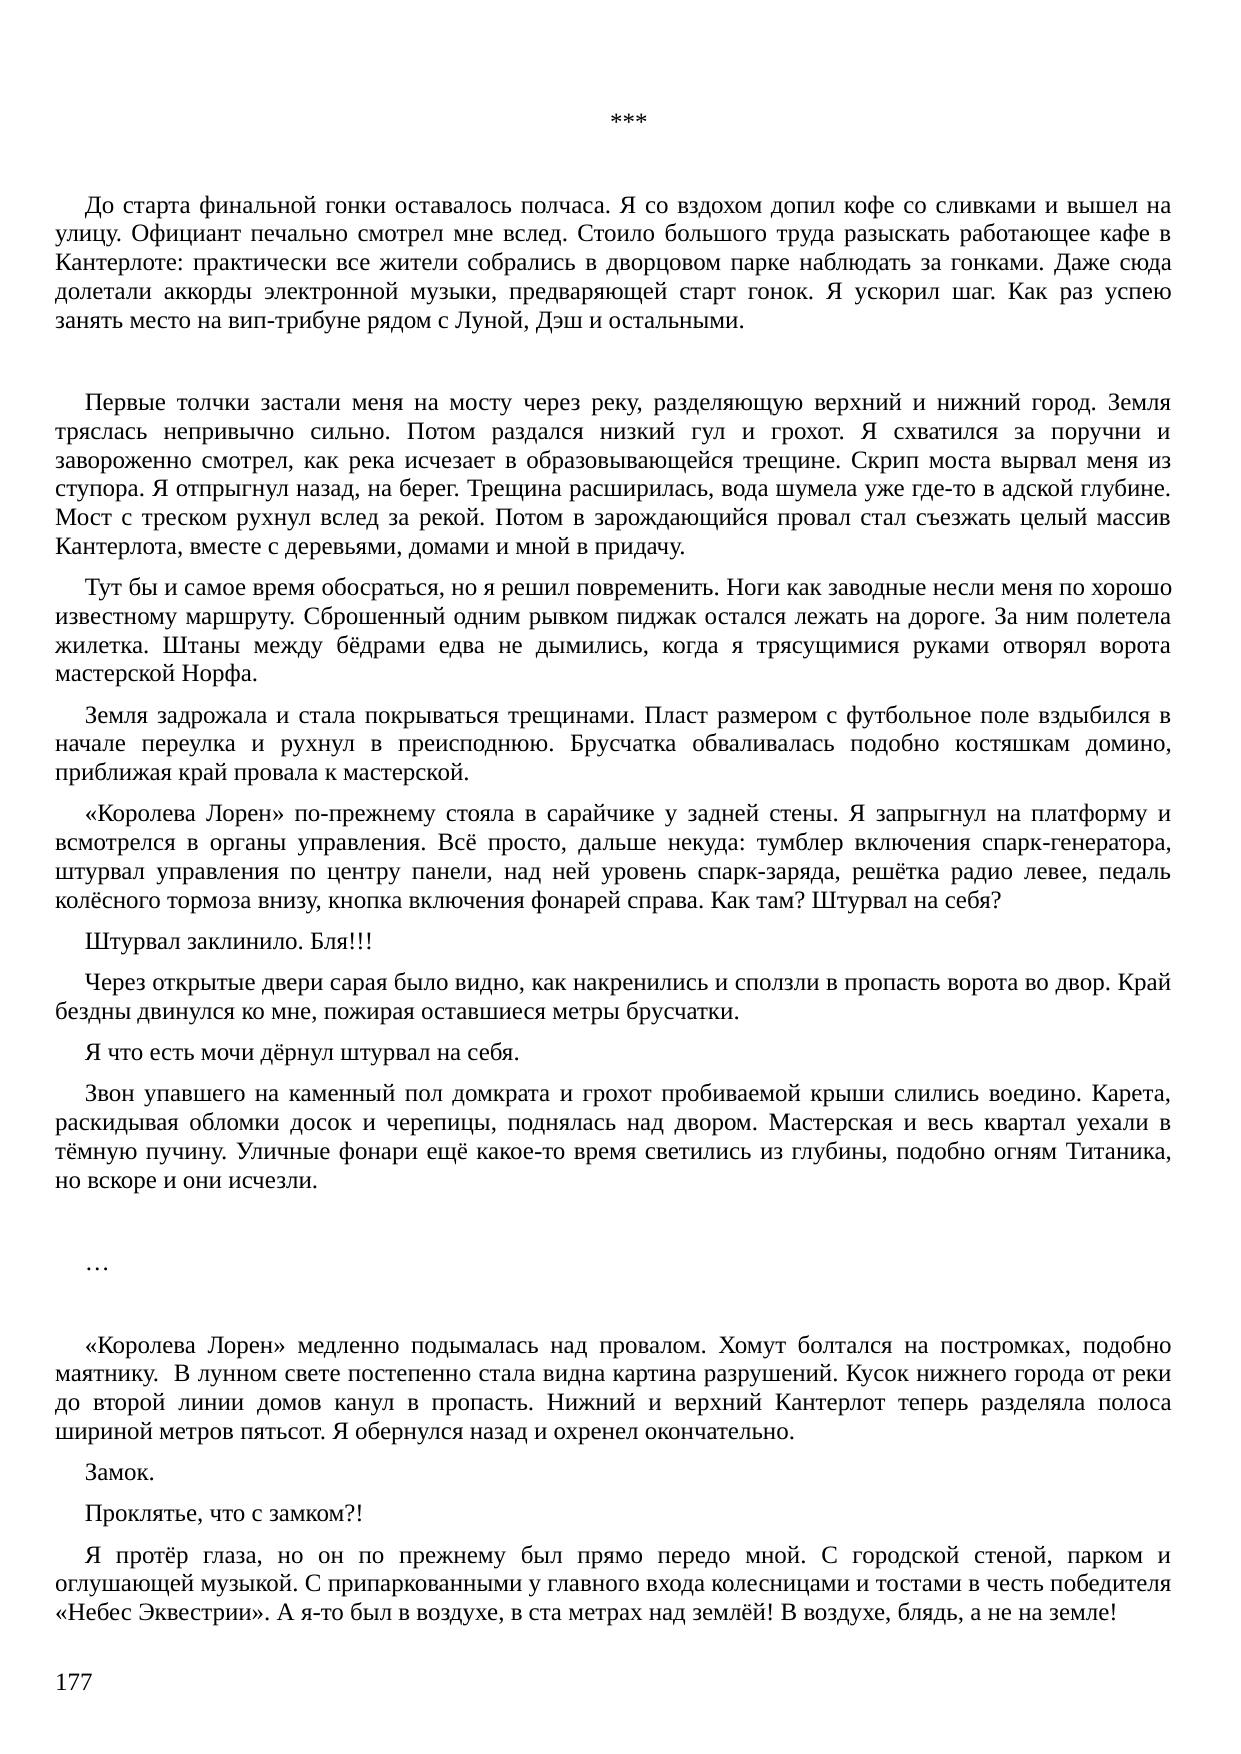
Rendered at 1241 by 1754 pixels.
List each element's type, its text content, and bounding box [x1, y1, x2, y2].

text Земля задрожала и стала покрываться трещинами. Пласт размером с футбольное поле вздыбился в начале переулка и рухнул в преисподнюю. Брусчатка обваливалась подобно костяшкам домино, приближая край провала к мастерской. [55, 700, 1173, 786]
text «Королева Лорен» медленно подымалась над провалом. Хомут болтался на постромках, подобно маятнику. В лунном свете постепенно стала видна картина разрушений. Кусок нижнего города от реки до второй линии домов канул в пропасть. Нижний и верхний Кантерлот теперь разделяла полоса шириной метров пятьсот. Я обернулся назад и охренел окончательно. [55, 1330, 1173, 1445]
text До старта финальной гонки оставалось полчаса. Я со вздохом допил кофе со сливками и вышел на улицу. Официант печально смотрел мне вслед. Стоило большого труда разыскать работающее кафе в Кантерлоте: практически все жители собрались в дворцовом парке наблюдать за гонками. Даже сюда долетали аккорды электронной музыки, предваряющей старт гонок. Я ускорил шаг. Как раз успею занять место на вип-трибуне рядом с Луной, Дэш и остальными. [55, 190, 1173, 333]
text … [55, 1247, 1173, 1276]
text Тут бы и самое время обосраться, но я решил повременить. Ноги как заводные несли меня по хорошо известному маршруту. Сброшенный одним рывком пиджак остался лежать на дороге. За ним полетела жилетка. Штаны между бёдрами едва не дымились, когда я трясущимися руками отворял ворота мастерской Норфа. [55, 572, 1173, 687]
text Я что есть мочи дёрнул штурвал на себя. [55, 1037, 1173, 1066]
text Я протёр глаза, но он по прежнему был прямо передо мной. С городской стеной, парком и оглушающей музыкой. С припаркованными у главного входа колесницами и тостами в честь победителя «Небес Эквестрии». А я-то был в воздухе, в ста метрах над землёй! В воздухе, блядь, а не на земле! [55, 1540, 1173, 1626]
text Через открытые двери сарая было видно, как накренились и сползли в пропасть ворота во двор. Край бездны двинулся ко мне, пожирая оставшиеся метры брусчатки. [55, 967, 1173, 1025]
text *** [55, 107, 1173, 136]
text Звон упавшего на каменный пол домкрата и грохот пробиваемой крыши слились воедино. Карета, раскидывая обломки досок и черепицы, поднялась над двором. Мастерская и весь квартал уехали в тёмную пучину. Уличные фонари ещё какое-то время светились из глубины, подобно огням Титаника, но вскоре и они исчезли. [55, 1078, 1173, 1193]
text «Королева Лорен» по-прежнему стояла в сарайчике у задней стены. Я запрыгнул на платформу и всмотрелся в органы управления. Всё просто, дальше некуда: тумблер включения спарк-генератора, штурвал управления по центру панели, над ней уровень спарк-заряда, решётка радио левее, педаль колёсного тормоза внизу, кнопка включения фонарей справа. Как там? Штурвал на себя? [55, 798, 1173, 913]
text Замок. [55, 1457, 1173, 1486]
text Штурвал заклинило. Бля!!! [55, 926, 1173, 955]
text Первые толчки застали меня на мосту через реку, разделяющую верхний и нижний город. Земля тряслась непривычно сильно. Потом раздался низкий гул и грохот. Я схватился за поручни и завороженно смотрел, как река исчезает в образовывающейся трещине. Скрип моста вырвал меня из ступора. Я отпрыгнул назад, на берег. Трещина расширилась, вода шумела уже где-то в адской глубине. Мост с треском рухнул вслед за рекой. Потом в зарождающийся провал стал съезжать целый массив Кантерлота, вместе с деревьями, домами и мной в придачу. [55, 387, 1173, 560]
text Проклятье, что с замком?! [55, 1498, 1173, 1527]
